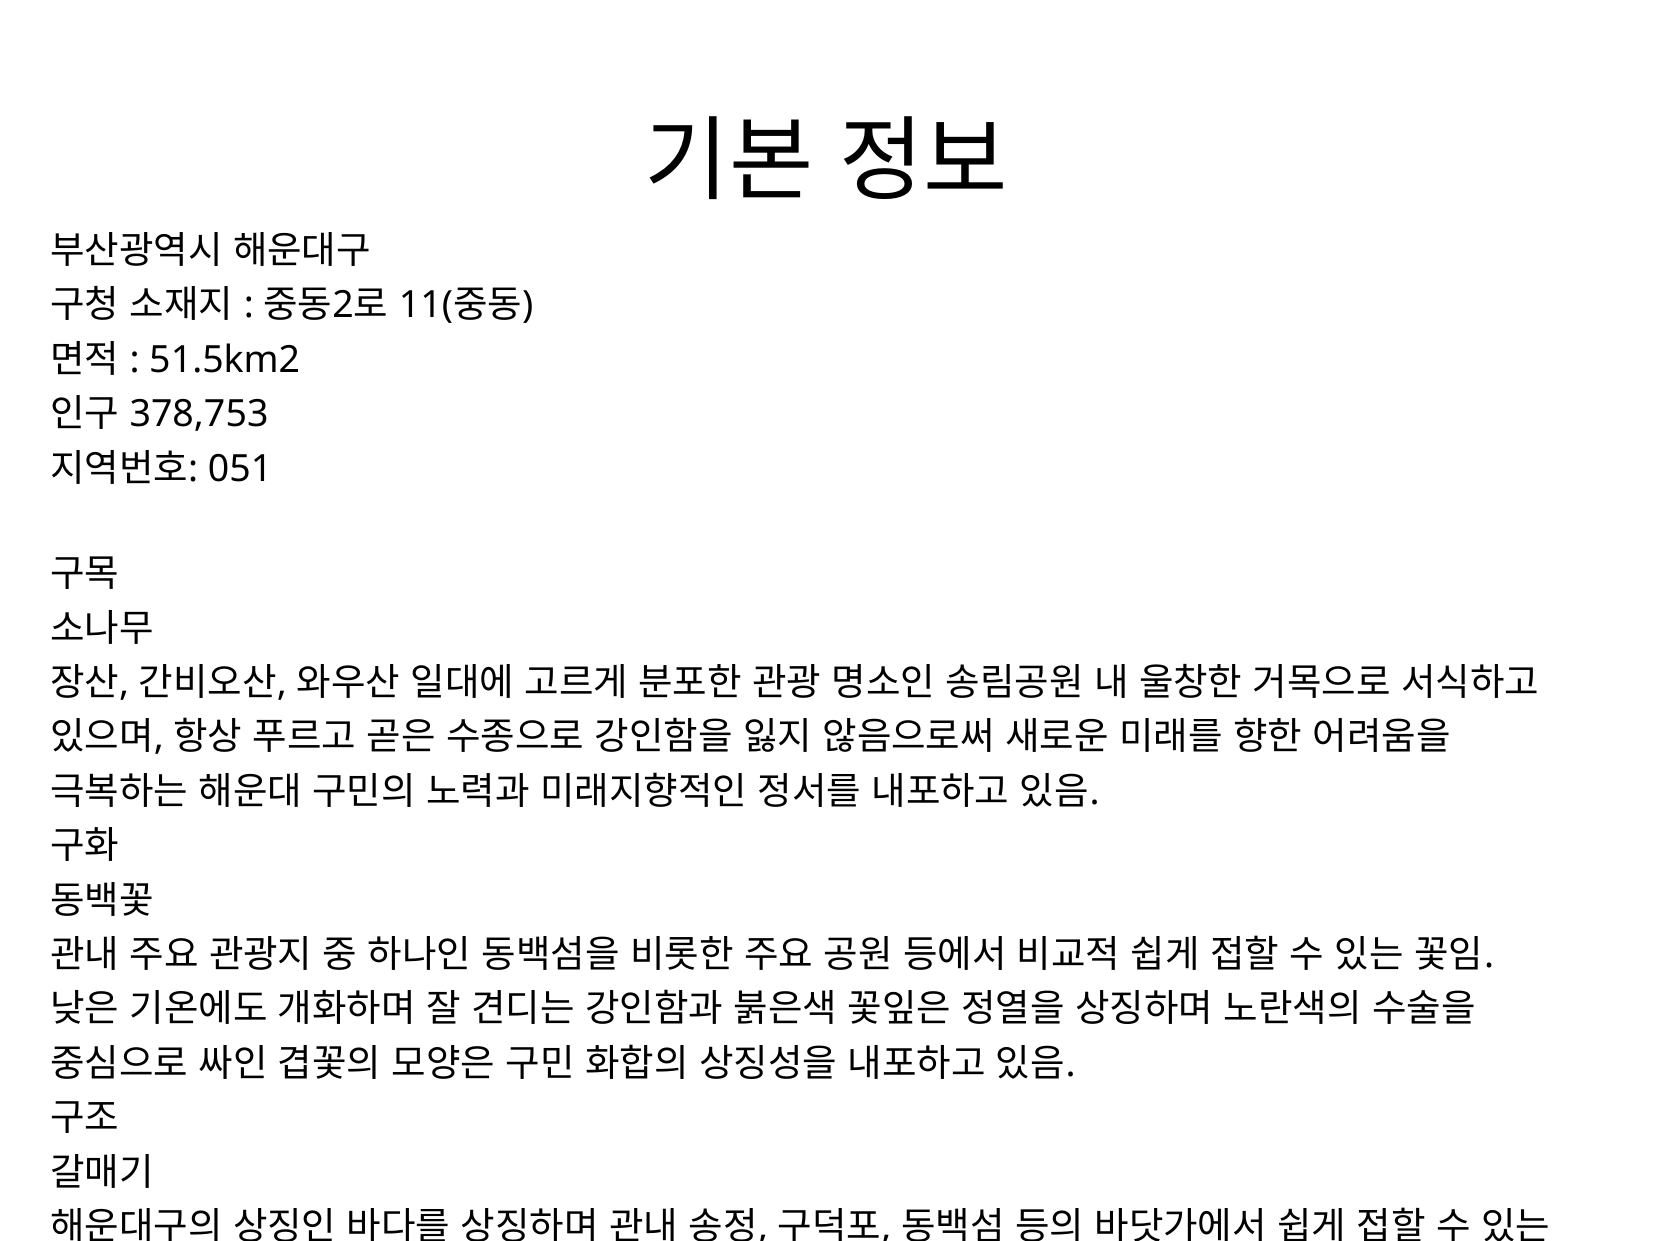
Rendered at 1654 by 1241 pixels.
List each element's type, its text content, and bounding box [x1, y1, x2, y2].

text_box 부산광역시 해운대구 구청 소재지 : 중동2로 11(중동) 면적 : 51.5km2 인구 378,753 지역번호: 051 구목 소나무 장산, 간비오산, 와우산 일대에 고르게 분포한 관광 명소인 송림공원 내 울창한 거목으로 서식하고 있으며, 항상 푸르고 곧은 수종으로 강인함을 잃지 않음으로써 새로운 미래를 향한 어려움을 극복하는 해운대 구민의 노력과 미래지향적인 정서를 내포하고 있음. 구화 동백꽃 관내 주요 관광지 중 하나인 동백섬을 비롯한 주요 공원 등에서 비교적 쉽게 접할 수 있는 꽃임. 낮은 기온에도 개화하며 잘 견디는 강인함과 붉은색 꽃잎은 정열을 상징하며 노란색의 수술을 중심으로 싸인 겹꽃의 모양은 구민 화합의 상징성을 내포하고 있음. 구조 갈매기 해운대구의 상징인 바다를 상징하며 관내 송정, 구덕포, 동백섬 등의 바닷가에서 쉽게 접할 수 있는 새. 고기잡이에 나선 어부에게 고기떼를 알려주는 길조의 새로 희망과 미래를 상징 하며, 동료 갈매기가 죽으면 쉽게 떠나지 않는 의리의 새로 구민의 애향심, 우정, 사랑, 선도적 의미를 상징하고 있음 [35, 212, 1583, 1217]
title 기본 정보 [82, 49, 1571, 212]
